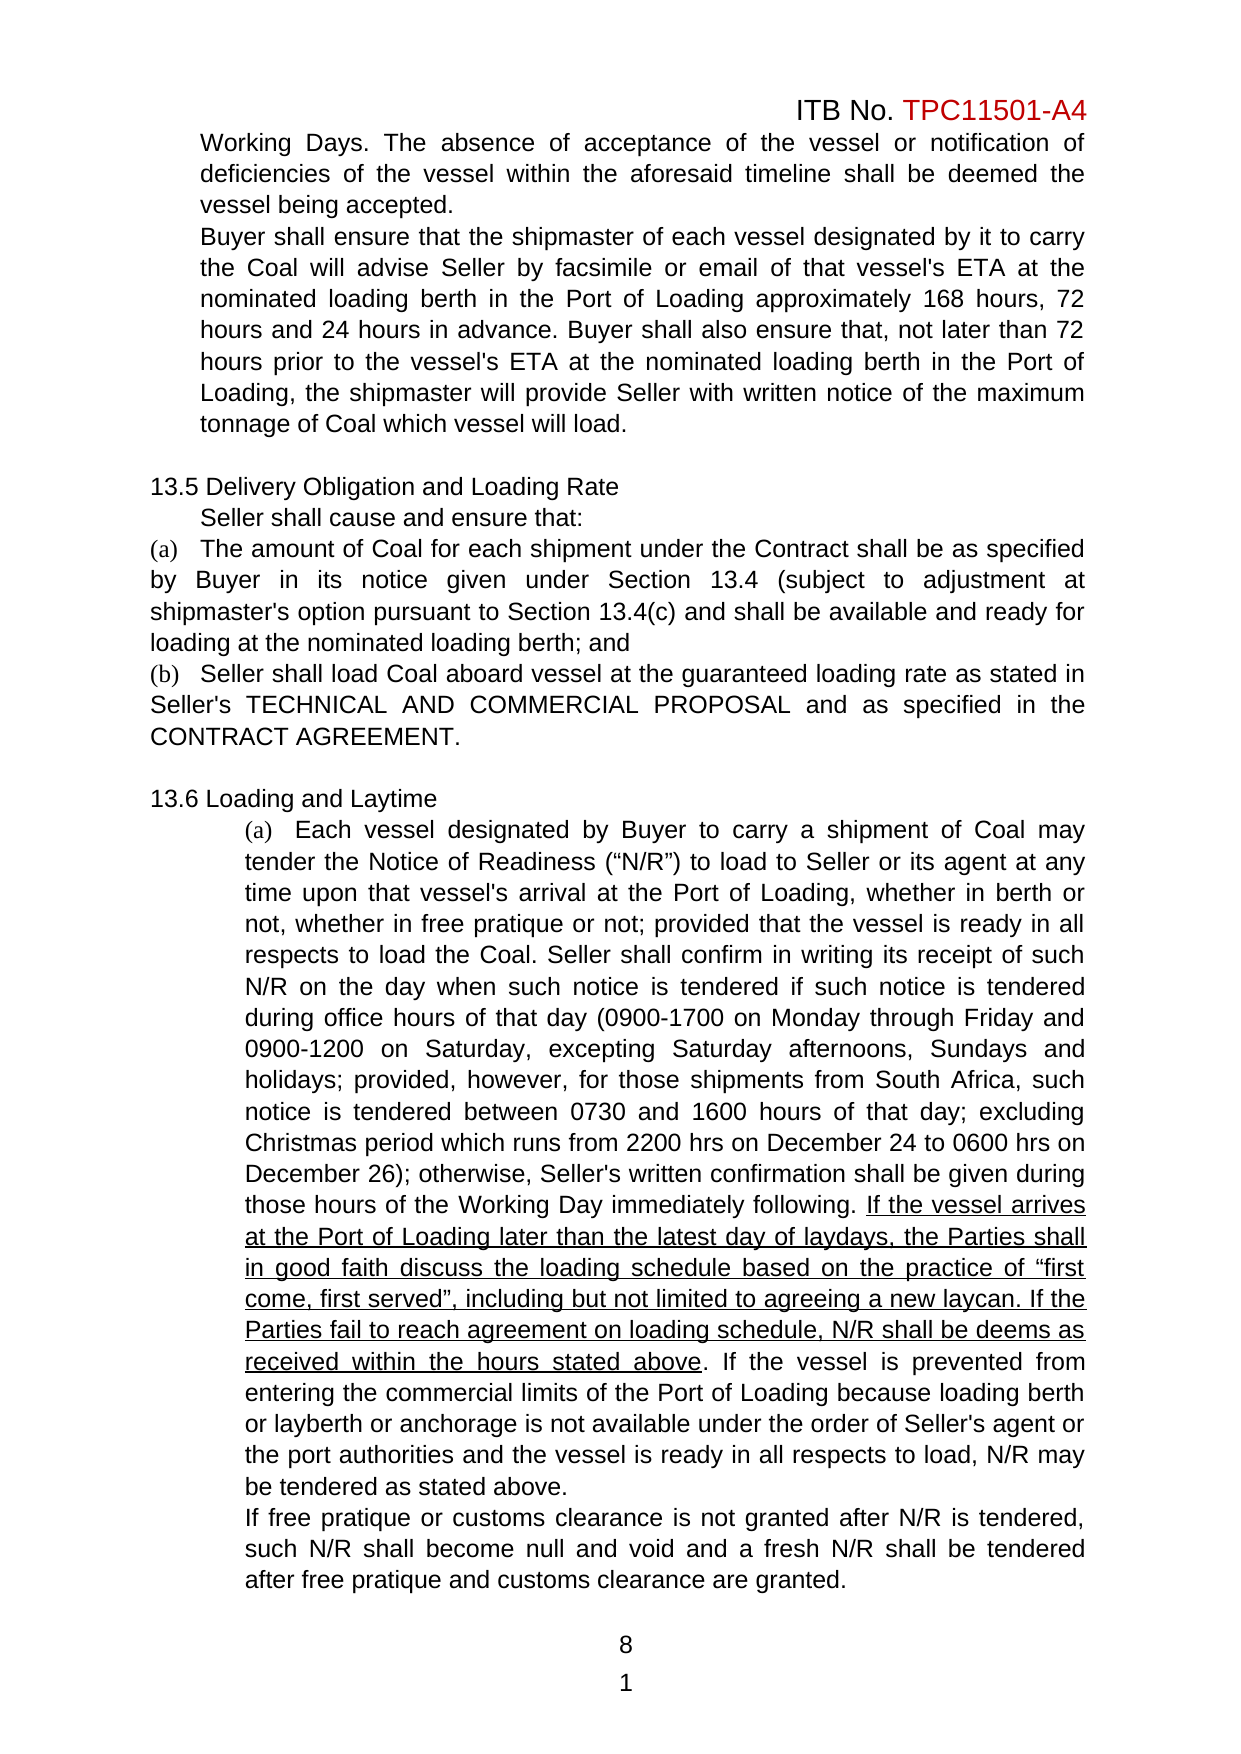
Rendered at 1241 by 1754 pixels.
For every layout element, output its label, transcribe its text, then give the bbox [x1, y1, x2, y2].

list Parties fail to reach agreement on loading schedule, N/R shall be deems as received within the hours stated above. If the vessel is prevented from entering the commercial limits of the Port of Loading because loading berth or layberth or anchorage is not available under the order of Seller's agent or the port authorities and the vessel is ready in all respects to load, N/R may be tendered as stated above. [244, 1310, 1087, 1501]
list in good faith discuss the loading schedule based on the practice of “first come, first served”, including but not limited to agreeing a new laycan. If the [244, 1247, 1087, 1309]
text Buyer shall ensure that the shipmaster of each vessel designated by it to carry the Coal will advise Seller by facsimile or email of that vessel's ETA at the nominated loading berth in the Port of Loading approximately 168 hours, 72 hours and 24 hours in advance. Buyer shall also ensure that, not later than 72 hours prior to the vessel's ETA at the nominated loading berth in the Port of Loading, the shipmaster will provide Seller with written notice of the maximum tonnage of Coal which vessel will load. [200, 220, 1086, 439]
text Working Days. The absence of acceptance of the vessel or notification of deficiencies of the vessel within the aforesaid timeline shall be deemed the vessel being accepted. [200, 126, 1086, 220]
text Seller shall cause and ensure that: [200, 501, 1086, 532]
text 13.6 Loading and Laytime [150, 782, 1087, 814]
list Each vessel designated by Buyer to carry a shipment of Coal may tender the Notice of Readiness (“N/R”) to load to Seller or its agent at any time upon that vessel's arrival at the Port of Loading, whether in berth or not, whether in free pratique or not; provided that the vessel is ready in all respects to load the Coal. Seller shall confirm in writing its receipt of such N/R on the day when such notice is tendered if such notice is tendered during office hours of that day (0900-1700 on Monday through Friday and 0900-1200 on Saturday, excepting Saturday afternoons, Sundays and holidays; provided, however, for those shipments from South Africa, such notice is tendered between 0730 and 1600 hours of that day; excluding Christmas period which runs from 2200 hrs on December 24 to 0600 hrs on December 26); otherwise, Seller's written confirmation shall be given during those hours of the Working Day immediately following. If the vessel arrives at the Port of Loading later than the latest day of laydays, the Parties shall [244, 814, 1087, 1246]
text 13.5 Delivery Obligation and Loading Rate [150, 470, 1086, 501]
text If free pratique or customs clearance is not granted after N/R is tendered, such N/R shall become null and void and a fresh N/R shall be tendered after free pratique and customs clearance are granted. [244, 1501, 1087, 1595]
list The amount of Coal for each shipment under the Contract shall be as specified by Buyer in its notice given under Section 13.4 (subject to adjustment at shipmaster's option pursuant to Section 13.4(c) and shall be available and ready for loading at the nominated loading berth; and [150, 532, 1086, 657]
list Seller shall load Coal aboard vessel at the guaranteed loading rate as stated in Seller's TECHNICAL AND COMMERCIAL PROPOSAL and as specified in the CONTRACT AGREEMENT. [150, 657, 1086, 751]
